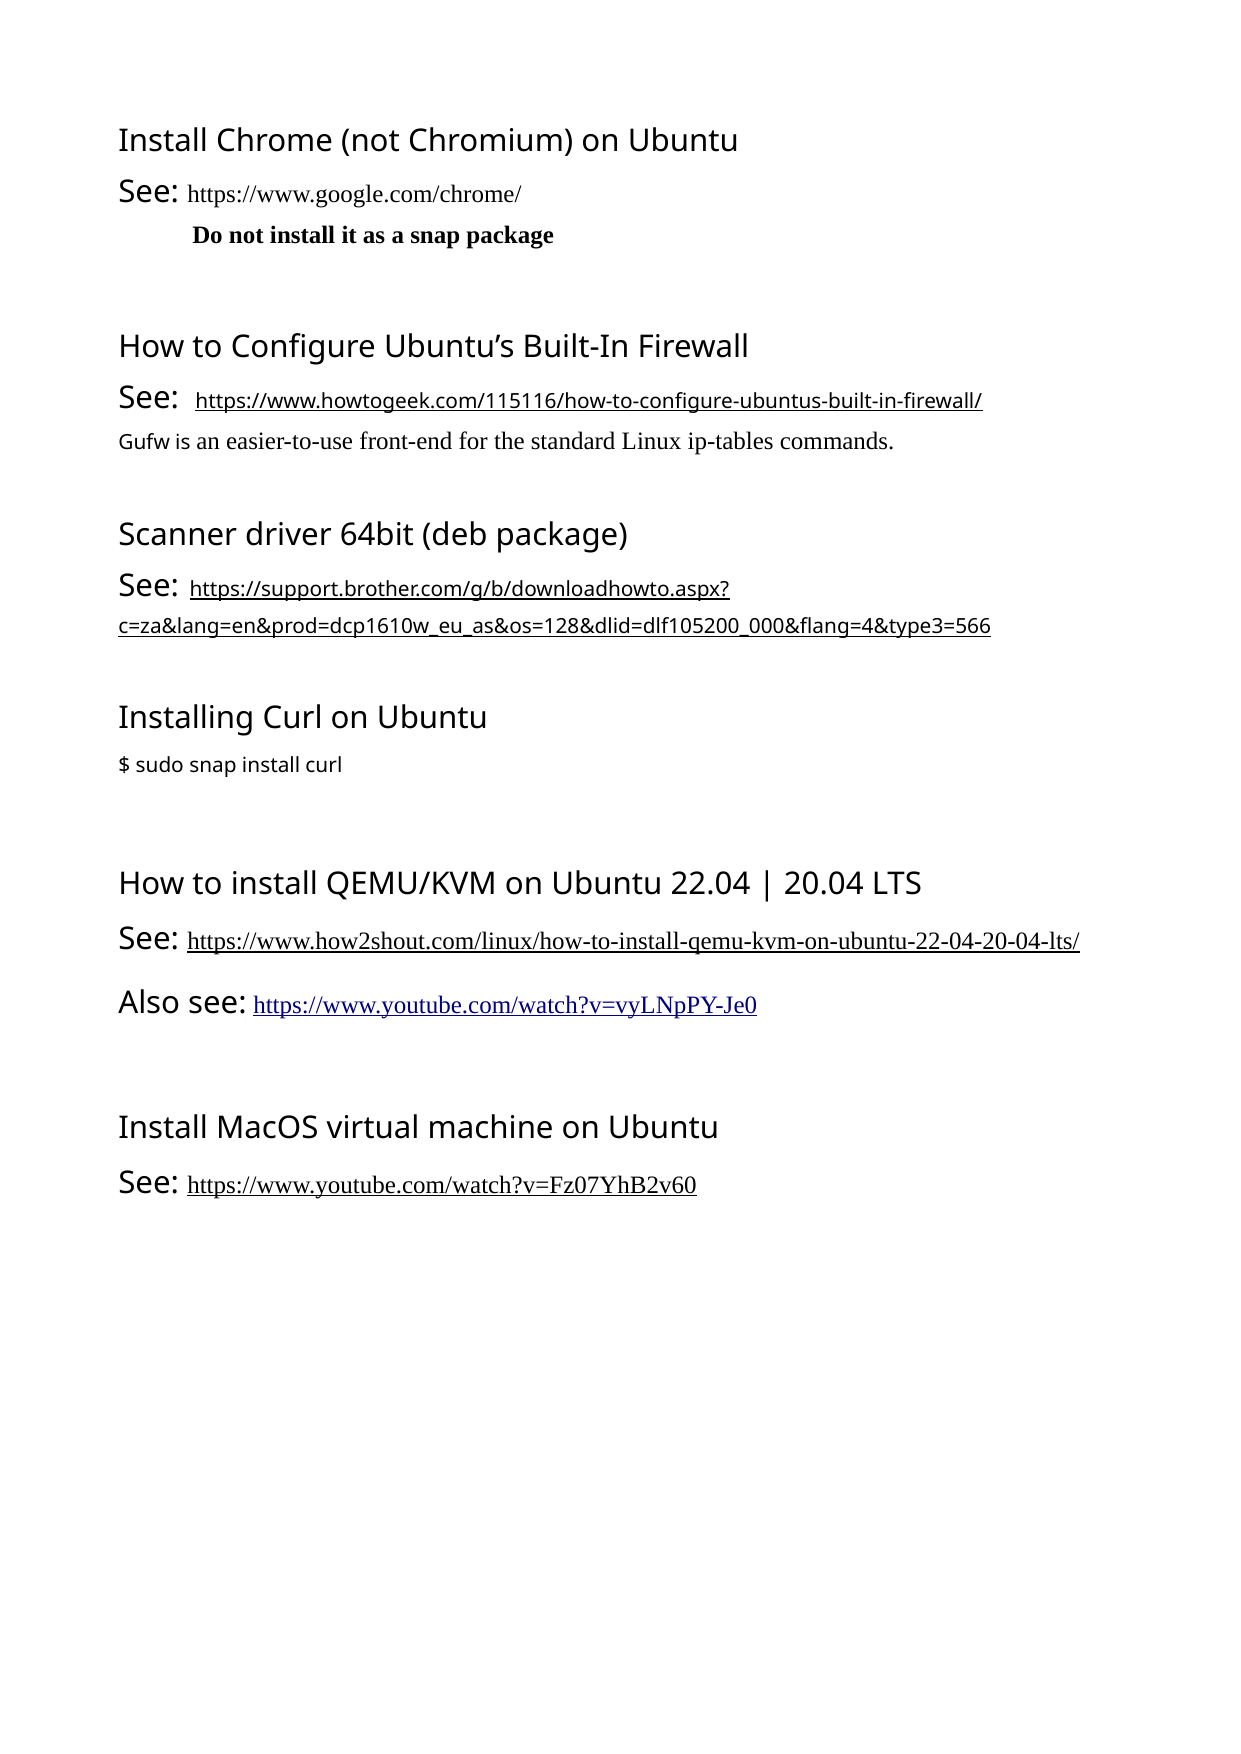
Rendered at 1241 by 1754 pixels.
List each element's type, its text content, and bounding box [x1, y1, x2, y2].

text See: https://www.howtogeek.com/115116/how-to-configure-ubuntus-built-in-firewall/ [118, 375, 1122, 417]
subtitle Installing Curl on Ubuntu [118, 695, 1122, 738]
subtitle Install MacOS virtual machine on Ubuntu [118, 1105, 1122, 1147]
text See: https://support.brother.com/g/b/downloadhowto.aspx?c=za&lang=en&prod=dcp1610w_eu_as&os=128&dlid=dlf105200_000&flang=4&type3=566 [118, 563, 1122, 640]
text Gufw is an easier-to-use front-end for the standard Linux ip-tables commands. [118, 426, 1122, 455]
text See: https://www.how2shout.com/linux/how-to-install-qemu-kvm-on-ubuntu-22-04-20-04-lts/ [118, 916, 1122, 959]
text See: https://www.google.com/chrome/ [118, 169, 1122, 212]
subtitle How to Configure Ubuntu’s Built-In Firewall [118, 324, 1122, 366]
subtitle Scanner driver 64bit (deb package) [118, 512, 1122, 555]
text See: https://www.youtube.com/watch?v=Fz07YhB2v60 [118, 1160, 1122, 1202]
subtitle Do not install it as a snap package [118, 220, 1122, 249]
text $ sudo snap install curl [118, 750, 1122, 778]
subtitle How to install QEMU/KVM on Ubuntu 22.04 | 20.04 LTS [118, 861, 1122, 904]
text Also see: https://www.youtube.com/watch?v=vyLNpPY-Je0 [118, 980, 1122, 1022]
subtitle Install Chrome (not Chromium) on Ubuntu [118, 118, 1122, 161]
